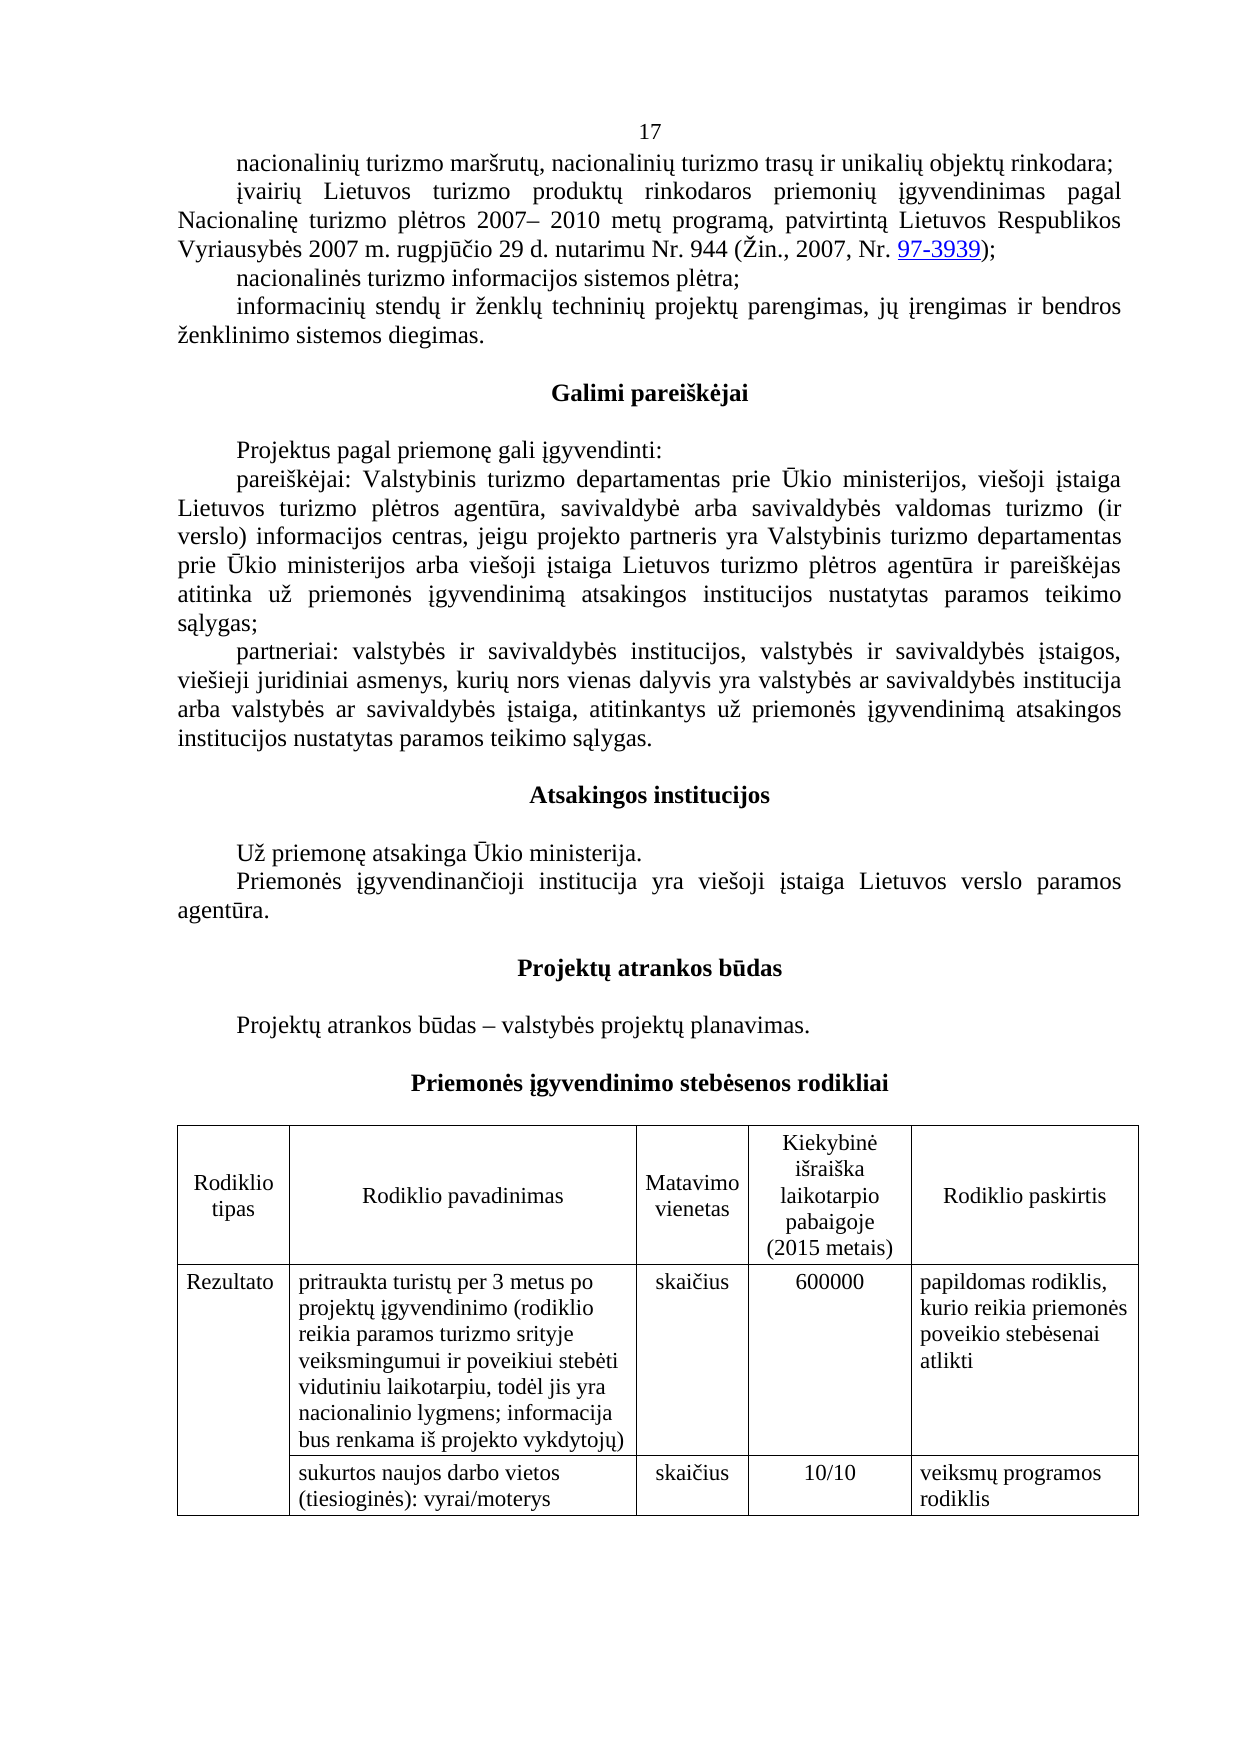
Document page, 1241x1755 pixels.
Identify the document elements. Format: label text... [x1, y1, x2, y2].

table_cell veiksmų programos rodiklis [912, 1456, 1138, 1515]
text Priemonės įgyvendinančioji institucija yra viešoji įstaiga Lietuvos verslo paramos agentūra. [177, 866, 1122, 924]
text informacinių stendų ir ženklų techninių projektų parengimas, jų įrengimas ir bendros ženklinimo sistemos diegimas. [177, 291, 1122, 349]
text įvairių Lietuvos turizmo produktų rinkodaros priemonių įgyvendinimas pagal Nacionalinę turizmo plėtros 2007– 2010 metų programą, patvirtintą Lietuvos Respublikos Vyriausybės 2007 m. rugpjūčio 29 d. nutarimu Nr. 944 (Žin., 2007, Nr. 97-3939); [177, 176, 1122, 263]
text Projektus pagal priemonę gali įgyvendinti: [177, 435, 1122, 464]
table_cell papildomas rodiklis, kurio reikia priemonės poveikio stebėsenai atlikti [912, 1265, 1138, 1455]
table_cell skaičius [637, 1265, 748, 1455]
text nacionalinės turizmo informacijos sistemos plėtra; [177, 263, 1122, 291]
text pareiškėjai: Valstybinis turizmo departamentas prie Ūkio ministerijos, viešoji įstaiga Lietuvos turizmo plėtros agentūra, savivaldybė arba savivaldybės valdomas turizmo (ir verslo) informacijos centras, jeigu projekto partneris yra Valstybinis turizmo departamentas prie Ūkio ministerijos arba viešoji įstaiga Lietuvos turizmo plėtros agentūra ir pareiškėjas atitinka už priemonės įgyvendinimą atsakingos institucijos nustatytas paramos teikimo sąlygas; [177, 464, 1122, 636]
table_header Rodiklio tipas [178, 1126, 289, 1264]
text nacionalinių turizmo maršrutų, nacionalinių turizmo trasų ir unikalių objektų rinkodara; [177, 148, 1122, 176]
text Projektų atrankos būdas – valstybės projektų planavimas. [177, 1010, 1122, 1039]
text partneriai: valstybės ir savivaldybės institucijos, valstybės ir savivaldybės įstaigos, viešieji juridiniai asmenys, kurių nors vienas dalyvis yra valstybės ar savivaldybės institucija arba valstybės ar savivaldybės įstaiga, atitinkantys už priemonės įgyvendinimą atsakingos institucijos nustatytas paramos teikimo sąlygas. [177, 636, 1122, 751]
table_cell skaičius [637, 1456, 748, 1515]
text Atsakingos institucijos [177, 780, 1122, 809]
table_header Matavimo vienetas [637, 1126, 748, 1264]
table_cell 10/10 [749, 1456, 911, 1515]
table_cell pritraukta turistų per 3 metus po projektų įgyvendinimo (rodiklio reikia paramos turizmo srityje veiksmingumui ir poveikiui stebėti vidutiniu laikotarpiu, todėl jis yra nacionalinio lygmens; informacija bus renkama iš projekto vykdytojų) [290, 1265, 636, 1455]
table_cell sukurtos naujos darbo vietos (tiesioginės): vyrai/moterys [290, 1456, 636, 1515]
text Projektų atrankos būdas [177, 953, 1122, 981]
table_header Kiekybinė išraiška laikotarpio pabaigoje (2015 metais) [749, 1126, 911, 1264]
table_header Rodiklio paskirtis [912, 1126, 1138, 1264]
table_cell Rezultato [178, 1265, 289, 1515]
text Priemonės įgyvendinimo stebėsenos rodikliai [177, 1068, 1122, 1096]
text Galimi pareiškėjai [177, 378, 1122, 406]
table_header Rodiklio pavadinimas [290, 1126, 636, 1264]
text Už priemonę atsakinga Ūkio ministerija. [177, 838, 1122, 866]
table_cell 600000 [749, 1265, 911, 1455]
